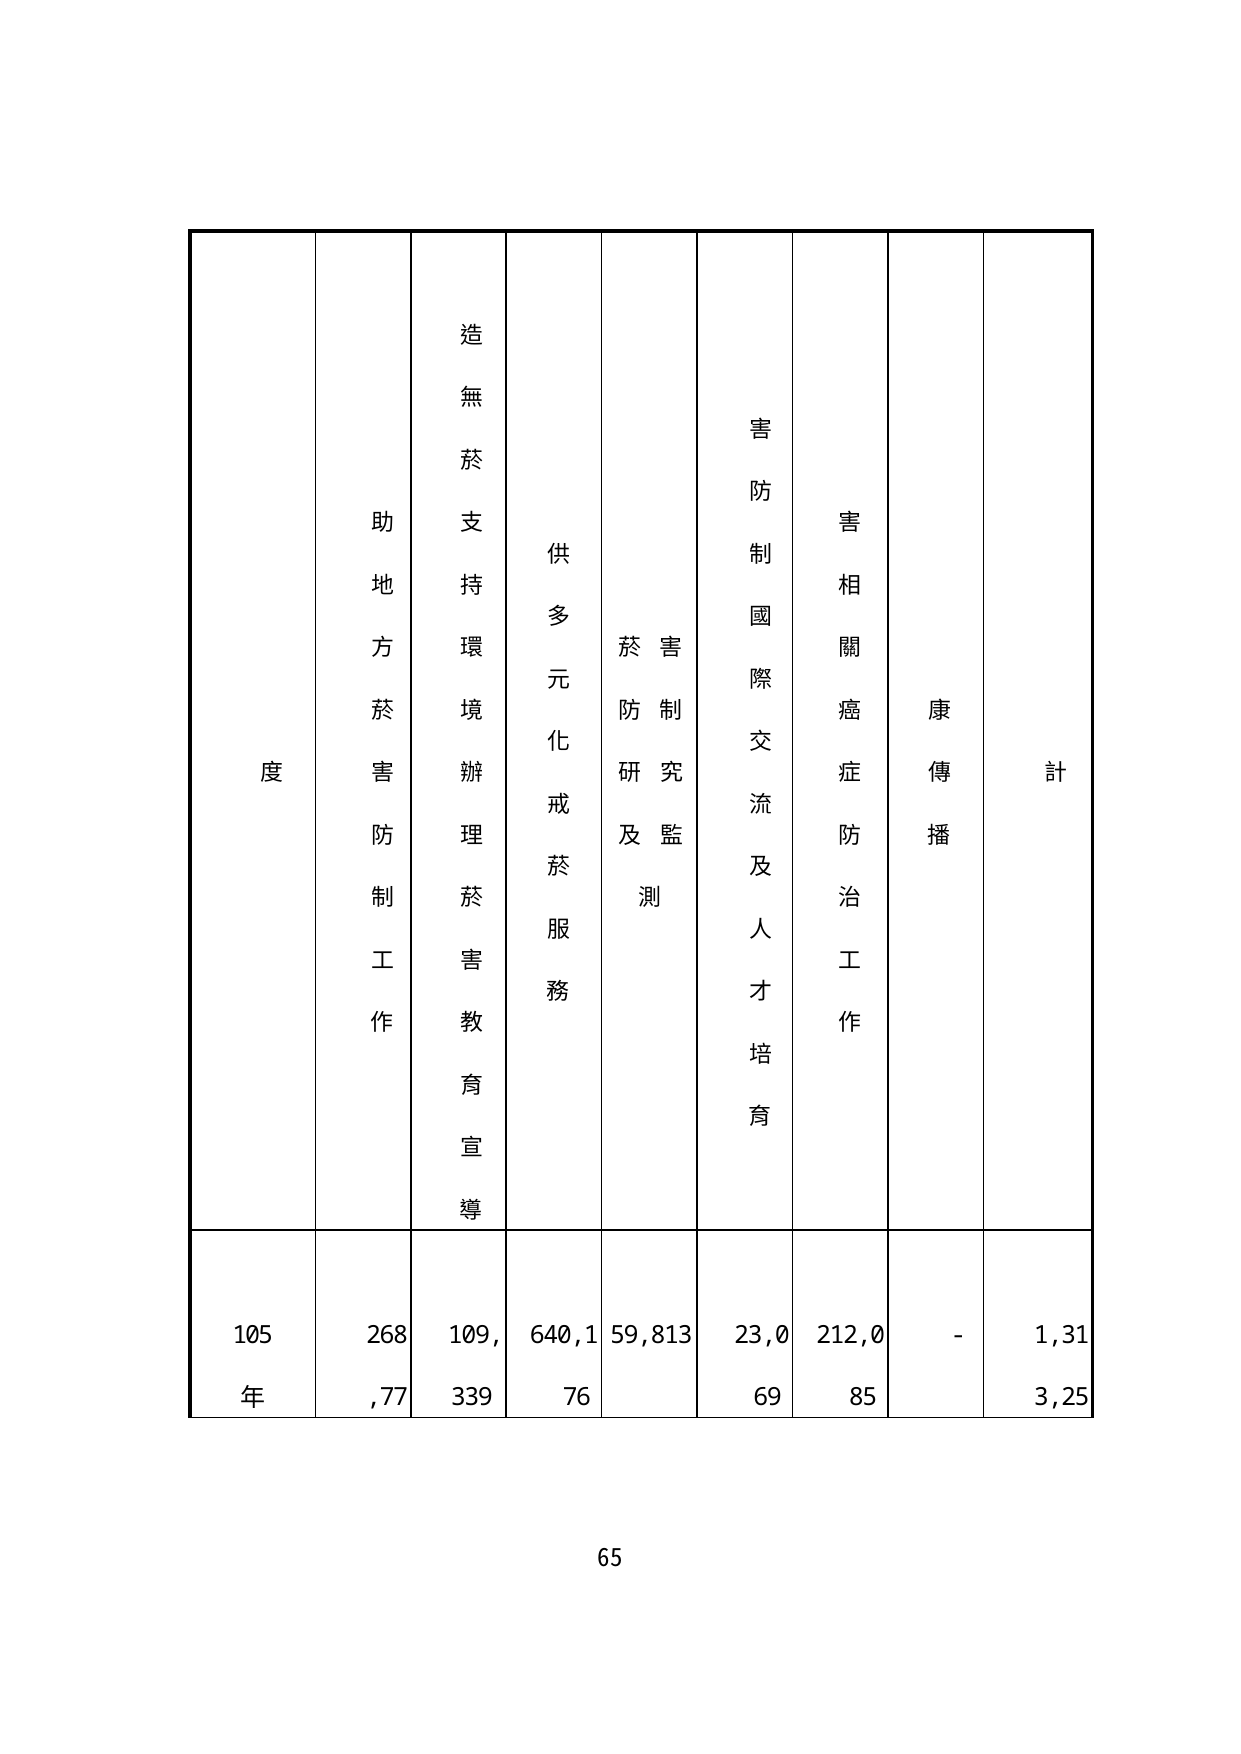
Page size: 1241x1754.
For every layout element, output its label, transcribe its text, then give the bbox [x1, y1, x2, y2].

table_cell 212,085 [793, 1231, 887, 1417]
table_cell - [889, 1231, 983, 1417]
table_header 造無菸支持環境辦理菸害教育宣導 [412, 233, 505, 1229]
table_cell 268,77 [316, 1231, 410, 1417]
table_header 害防制國際交流及人才培育 [698, 233, 792, 1229]
table_cell 105年 [192, 1231, 315, 1417]
table_cell 640,176 [507, 1231, 601, 1417]
table_cell 109,339 [412, 1231, 505, 1417]
table_header 計 [984, 233, 1091, 1229]
table_cell 23,069 [698, 1231, 792, 1417]
table_header 助地方菸害防制工作 [316, 233, 410, 1229]
table_header 康傳播 [889, 233, 983, 1229]
table_header 度 [192, 233, 315, 1229]
table_header 供多元化戒菸服務 [507, 233, 601, 1229]
table_header 害相關癌症防治工作 [793, 233, 887, 1229]
table_cell 1,313,25 [984, 1231, 1091, 1417]
table_cell 59,813 [602, 1231, 696, 1417]
table_header 菸害防制研究及監測 [602, 233, 696, 1229]
